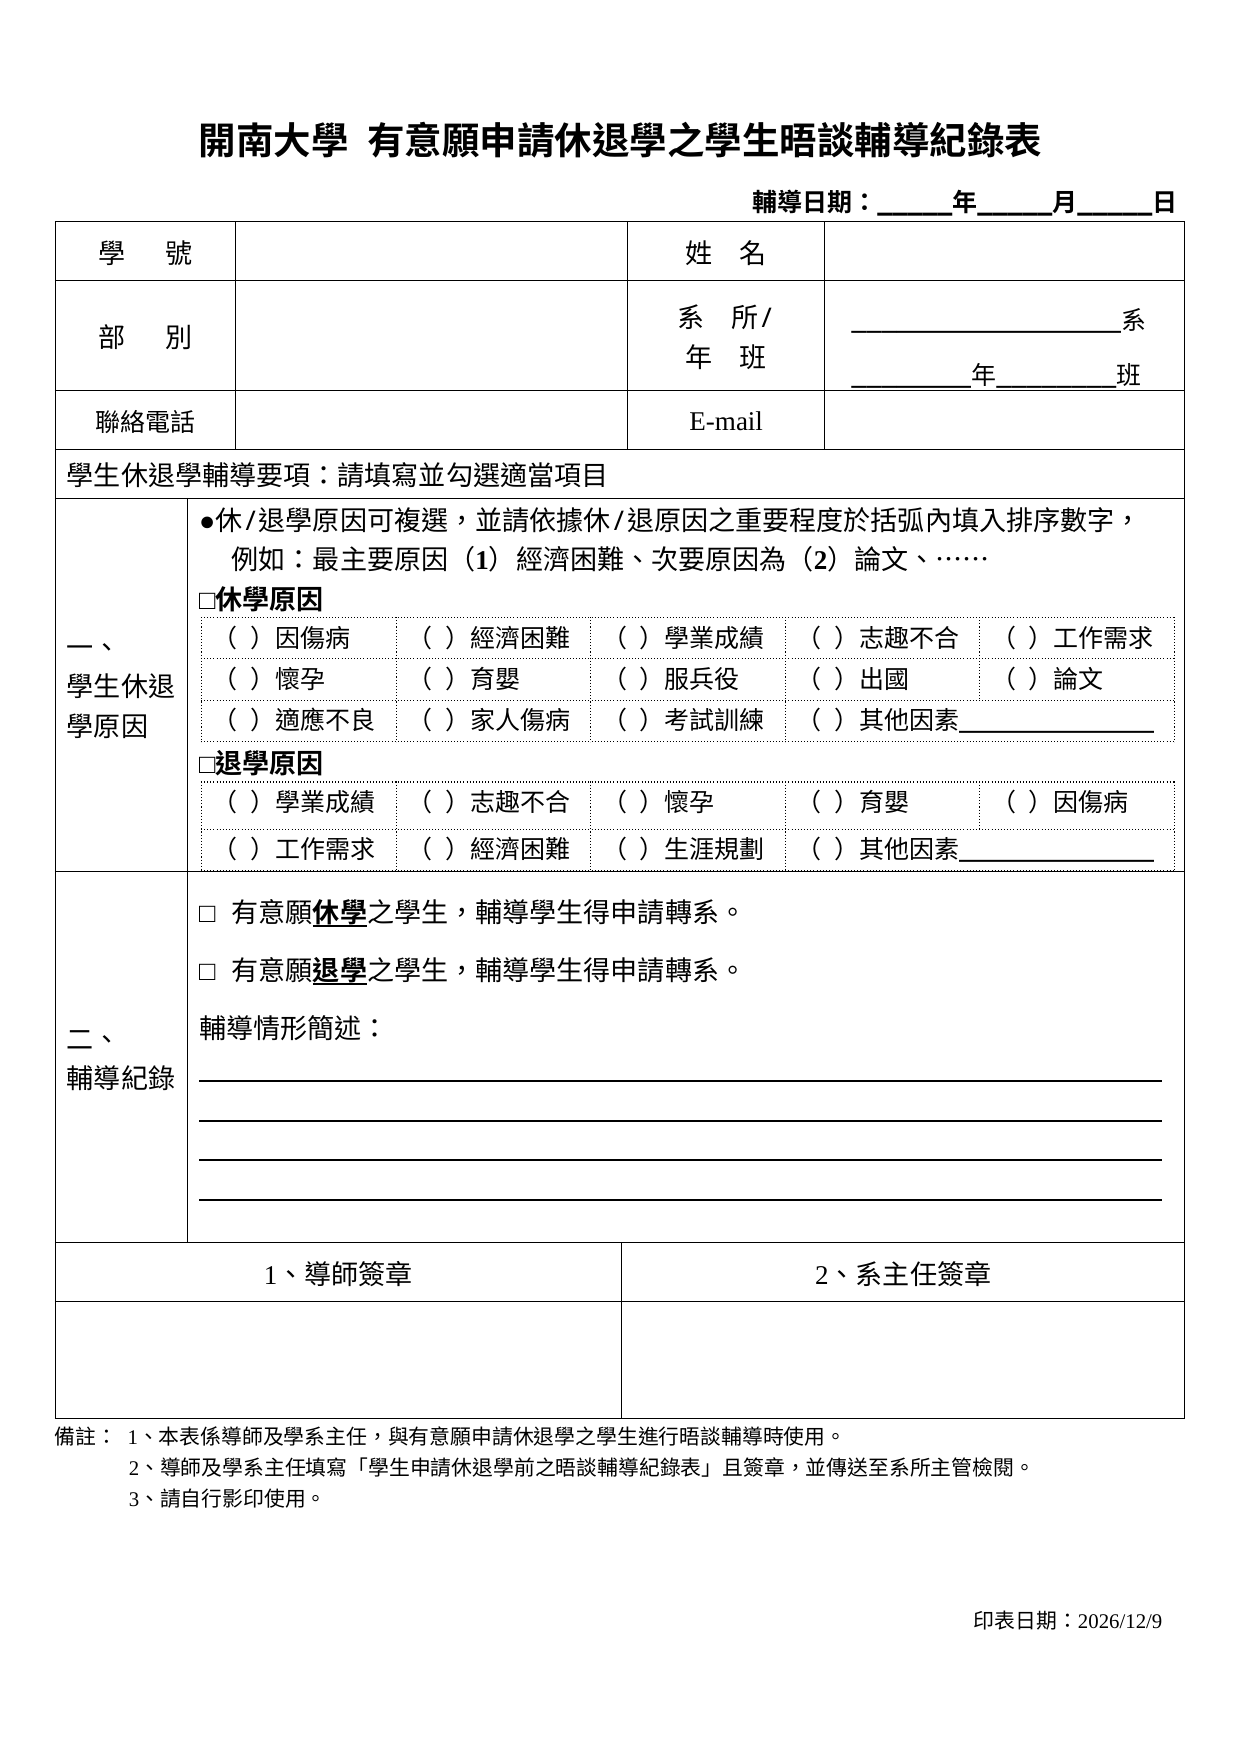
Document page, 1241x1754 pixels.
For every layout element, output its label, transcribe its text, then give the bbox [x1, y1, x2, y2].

table_cell （ ）出國 [785, 658, 980, 700]
table_cell （ ）其他因素______________ [785, 829, 1174, 870]
table_header （ ）學業成績 [591, 617, 785, 658]
table_cell □ 有意願休學之學生，輔導學生得申請轉系。 □ 有意願退學之學生，輔導學生得申請轉系。 輔導情形簡述： [188, 872, 1184, 1242]
table_cell 學生休退學輔導要項：請填寫並勾選適當項目 [56, 450, 1184, 498]
table_header （ ）志趣不合 [785, 617, 980, 658]
text 3、請自行影印使用。 [128, 1482, 1192, 1513]
table_cell （ ）育嬰 [396, 658, 591, 700]
table_cell （ ）服兵役 [591, 658, 785, 700]
table_cell （ ）家人傷病 [396, 700, 591, 741]
table_cell （ ）適應不良 [201, 700, 396, 741]
table_header [236, 222, 627, 280]
table_header （ ）工作需求 [980, 617, 1174, 658]
table_header 姓 名 [628, 222, 824, 280]
table_cell 一、 學生休退學原因 [56, 499, 187, 871]
text 輔導日期：_____年_____月_____日 [187, 159, 1177, 221]
table_cell E-mail [628, 391, 824, 449]
table_header （ ）經濟困難 [396, 617, 591, 658]
table_header （ ）因傷病 [980, 781, 1174, 829]
table_header 學 號 [56, 222, 235, 280]
text 2、導師及學系主任填寫「學生申請休退學前之晤談輔導紀錄表」且簽章，並傳送至系所主管檢閱。 [128, 1451, 1192, 1482]
table_header （ ）志趣不合 [396, 781, 591, 829]
table_cell （ ）懷孕 [201, 658, 396, 700]
table_cell （ ）生涯規劃 [591, 829, 785, 870]
table_cell 系 所/ 年 班 [628, 281, 824, 390]
table_cell [622, 1302, 1184, 1418]
table_header （ ）育嬰 [785, 781, 980, 829]
table_cell 部 別 [56, 281, 235, 390]
text 備註： 1、本表係導師及學系主任，與有意願申請休退學之學生進行晤談輔導時使用。 [54, 1419, 1177, 1451]
table_cell 聯絡電話 [56, 391, 235, 449]
table_cell （ ）其他因素______________ [785, 700, 1174, 741]
table_cell 二、 輔導紀錄 [56, 872, 187, 1242]
table_cell [56, 1302, 621, 1418]
table_header （ ）學業成績 [201, 781, 396, 829]
table_cell __________________系 ________年________班 [825, 281, 1184, 390]
table_header （ ）懷孕 [591, 781, 785, 829]
table_cell （ ）考試訓練 [591, 700, 785, 741]
table_cell [236, 391, 627, 449]
table_header [825, 222, 1184, 280]
table_cell ●休/退學原因可複選，並請依據休/退原因之重要程度於括弧內填入排序數字， 例如：最主要原因（1）經濟困難、次要原因為（2）論文、…… □休學原因 □退學原因 [188, 499, 1184, 871]
table_cell [825, 391, 1184, 449]
table_header （ ）因傷病 [201, 617, 396, 658]
table_cell （ ）工作需求 [201, 829, 396, 870]
table_cell （ ）論文 [980, 658, 1174, 700]
table_cell [236, 281, 627, 390]
text 開南大學 有意願申請休退學之學生晤談輔導紀錄表 [187, 96, 1053, 159]
table_cell 1、導師簽章 [56, 1243, 621, 1301]
table_cell （ ）經濟困難 [396, 829, 591, 870]
table_cell 2、系主任簽章 [622, 1243, 1184, 1301]
